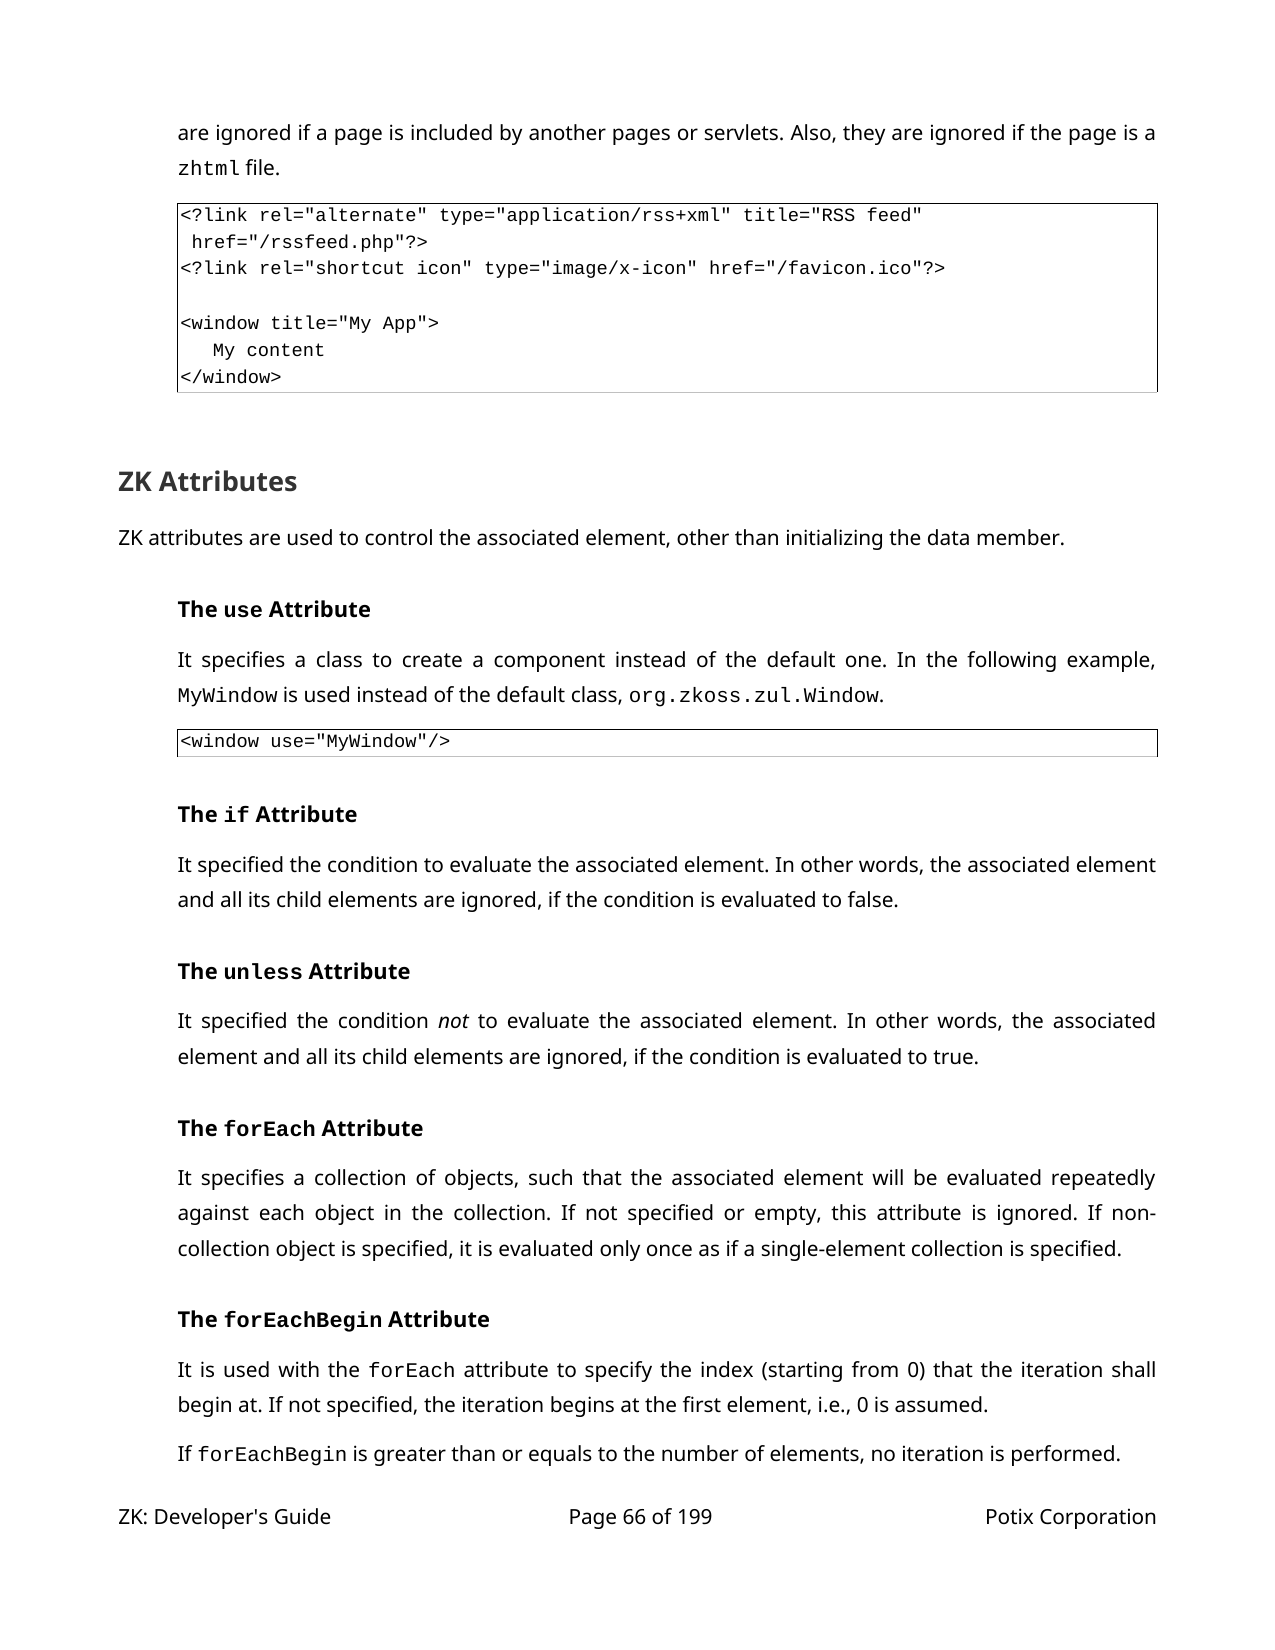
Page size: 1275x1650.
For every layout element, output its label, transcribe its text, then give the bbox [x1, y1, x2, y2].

text It is used with the forEach attribute to specify the index (starting from 0) that the iteration shall begin at. If not specified, the iteration begins at the first element, i.e., 0 is assumed. [177, 1355, 1157, 1419]
text It specifies a class to create a component instead of the default one. In the following example, MyWindow is used instead of the default class, org.zkoss.zul.Window. [177, 645, 1157, 709]
text It specifies a collection of objects, such that the associated element will be evaluated repeatedly against each object in the collection. If not specified or empty, this attribute is ignored. If non-collection object is specified, it is evaluated only once as if a single-element collection is specified. [177, 1163, 1157, 1262]
text are ignored if a page is included by another pages or servlets. Also, they are ignored if the page is a zhtml file. [177, 118, 1157, 182]
text It specified the condition not to evaluate the associated element. In other words, the associated element and all its child elements are ignored, if the condition is evaluated to true. [177, 1007, 1157, 1070]
text My content [178, 338, 1157, 362]
text <?link rel="alternate" type="application/rss+xml" title="RSS feed" [178, 204, 1157, 227]
text ZK attributes are used to control the associated element, other than initializing the data member. [118, 523, 1157, 552]
text <window title="My App"> [178, 311, 1157, 335]
text href="/rssfeed.php"?> <?link rel="shortcut icon" type="image/x-icon" href="/favicon.ico"?> [178, 230, 1157, 281]
text If forEachBegin is greater than or equals to the number of elements, no iteration is performed. [177, 1439, 1157, 1468]
subtitle ZK Attributes [118, 463, 1157, 500]
subtitle The unless Attribute [177, 956, 1157, 986]
subtitle The forEachBegin Attribute [177, 1304, 1157, 1334]
subtitle The use Attribute [177, 594, 1157, 624]
text It specified the condition to evaluate the associated element. In other words, the associated element and all its child elements are ignored, if the condition is evaluated to false. [177, 850, 1157, 913]
text <window use="MyWindow"/> [178, 730, 1157, 756]
text </window> [178, 365, 1157, 392]
subtitle The if Attribute [177, 799, 1157, 829]
subtitle The forEach Attribute [177, 1112, 1157, 1143]
